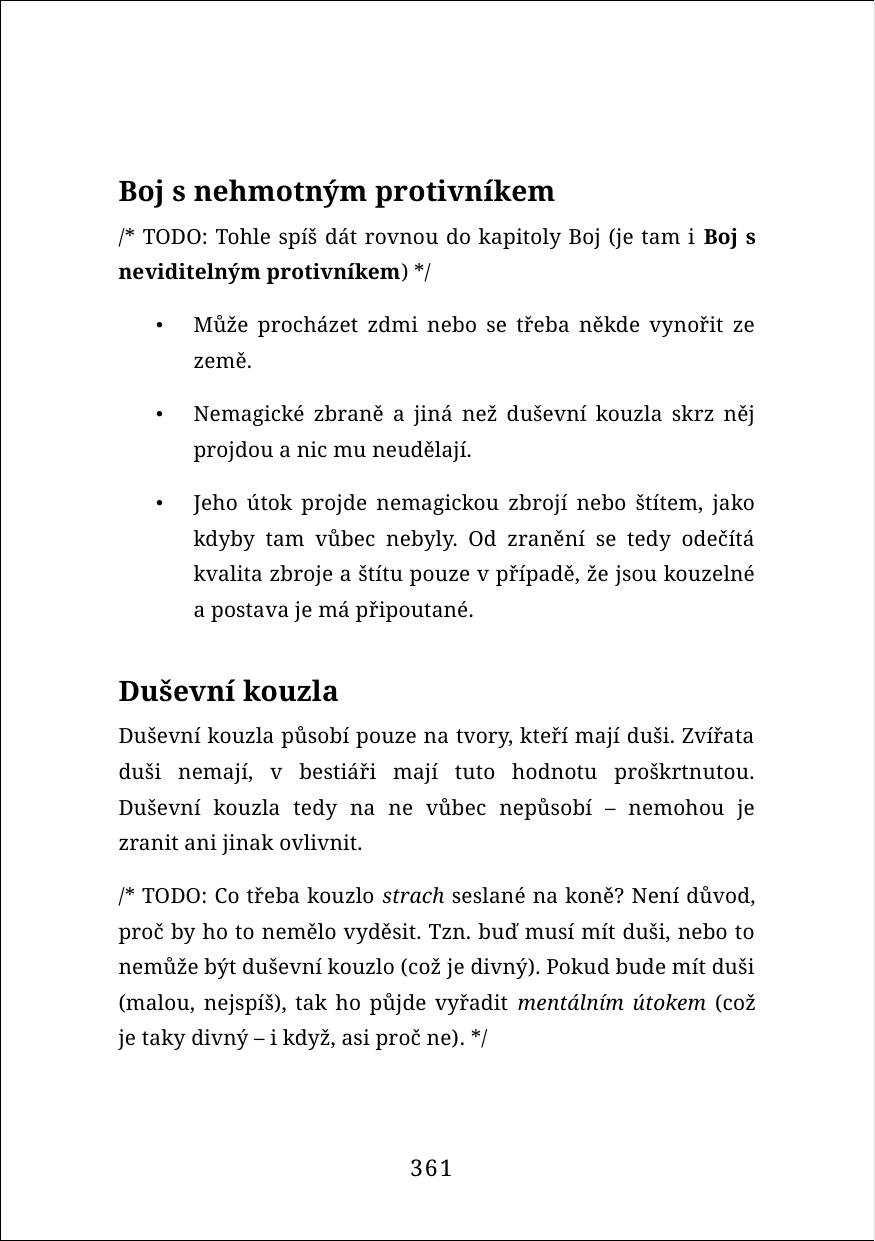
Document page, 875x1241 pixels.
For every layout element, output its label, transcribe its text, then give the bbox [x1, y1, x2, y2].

subtitle Boj s nehmotným protivníkem [118, 172, 756, 210]
subtitle Duševní kouzla [118, 672, 756, 710]
text /* TODO: Co třeba kouzlo strach seslané na koně? Není důvod, proč by ho to nemělo vyděsit. Tzn. buď musí mít duši, nebo to nemůže být duševní kouzlo (což je divný). Pokud bude mít duši (malou, nejspíš), tak ho půjde vyřadit mentálním útokem (což je taky divný – i když, asi proč ne). */ [118, 881, 756, 1052]
text /* TODO: Tohle spíš dát rovnou do kapitoly Boj (je tam i Boj s neviditelným protivníkem) */ [118, 222, 756, 286]
list Nemagické zbraně a jiná než duševní kouzla skrz něj projdou a nic mu neudělají. [156, 399, 756, 463]
text Duševní kouzla působí pouze na tvory, kteří mají duši. Zvířata duši nemají, v bestiáři mají tuto hodnotu proškrtnutou. Duševní kouzla tedy na ne vůbec nepůsobí – nemohou je zranit ani jinak ovlivnit. [118, 722, 756, 857]
list Jeho útok projde nemagickou zbrojí nebo štítem, jako kdyby tam vůbec nebyly. Od zranění se tedy odečítá kvalita zbroje a štítu pouze v případě, že jsou kouzelné a postava je má připoutané. [156, 488, 756, 623]
list Může procházet zdmi nebo se třeba někde vynořit ze země. [156, 311, 756, 374]
